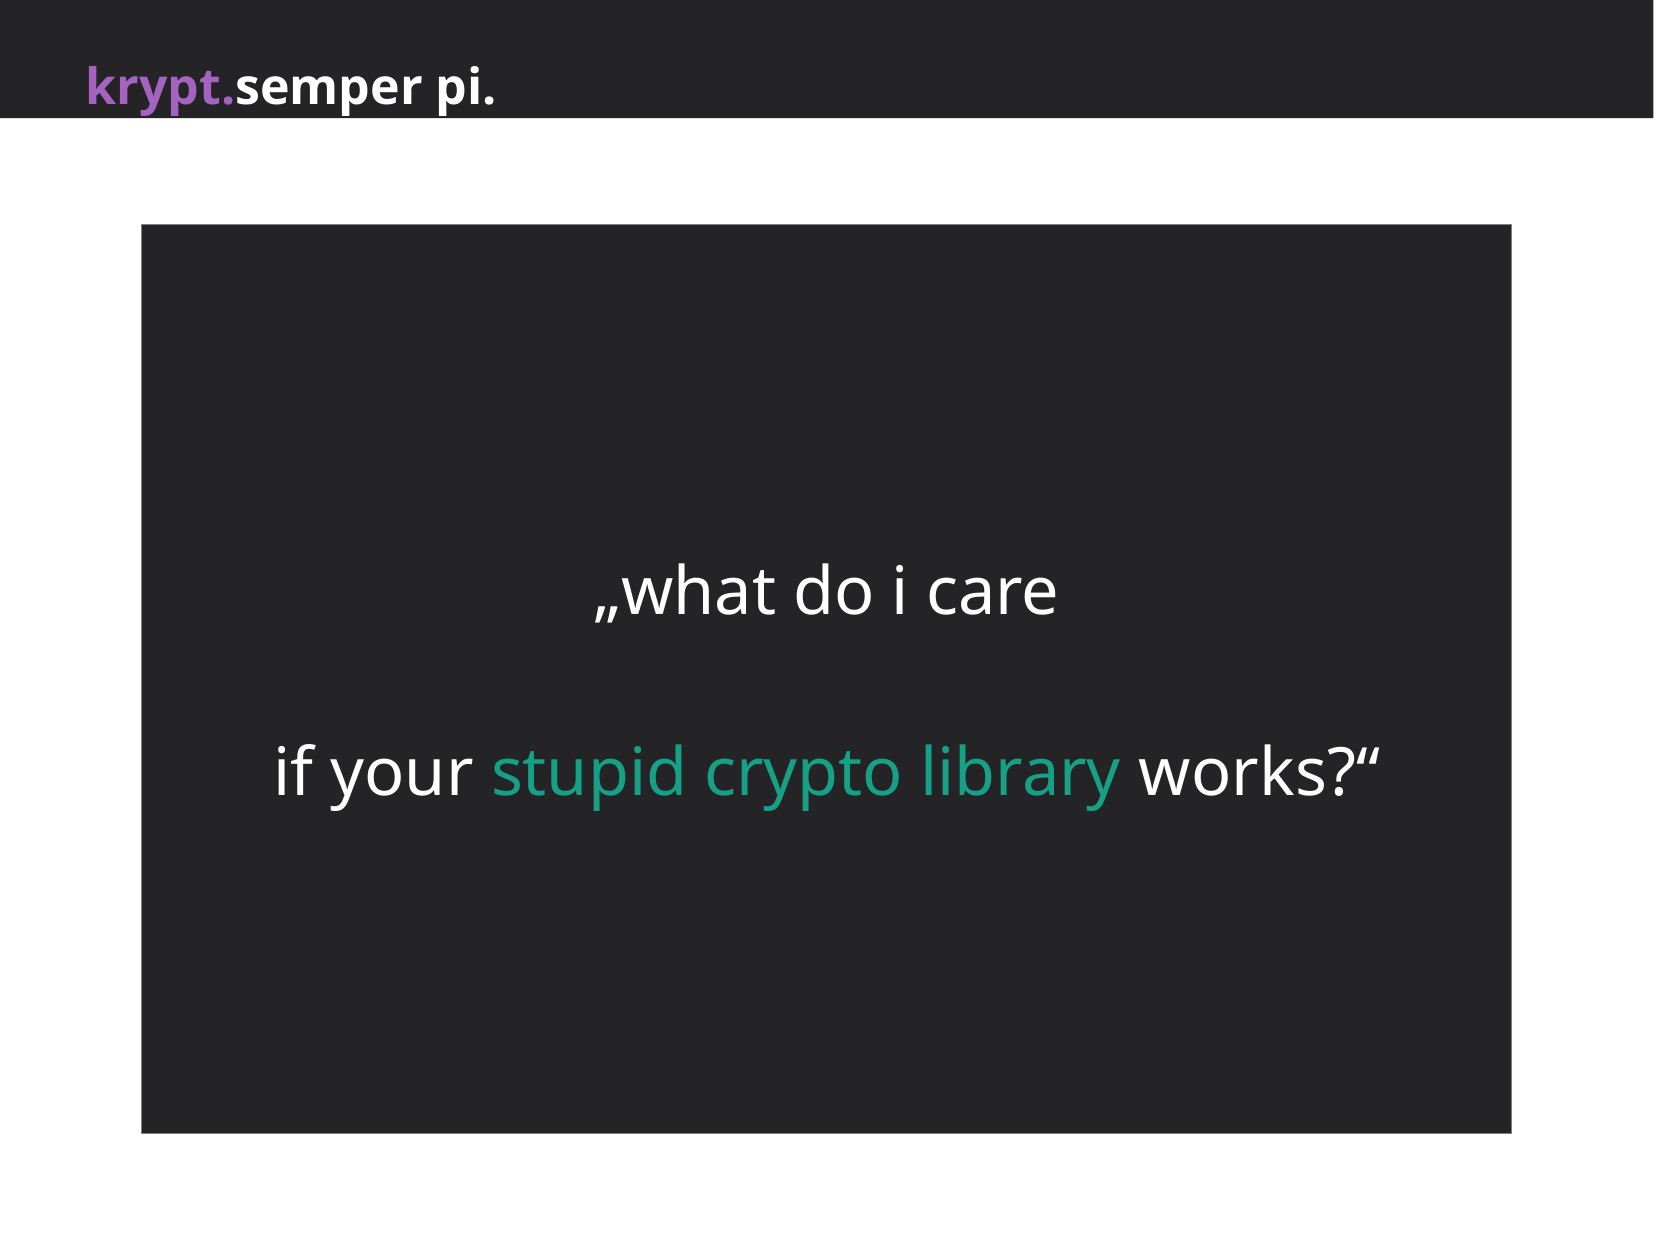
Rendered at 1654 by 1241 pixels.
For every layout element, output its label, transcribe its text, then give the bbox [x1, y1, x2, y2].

text_box [0, 0, 1654, 119]
text_box „what do i care if your stupid crypto library works?“ [141, 224, 1512, 1134]
text_box krypt.semper pi. [70, 43, 544, 119]
